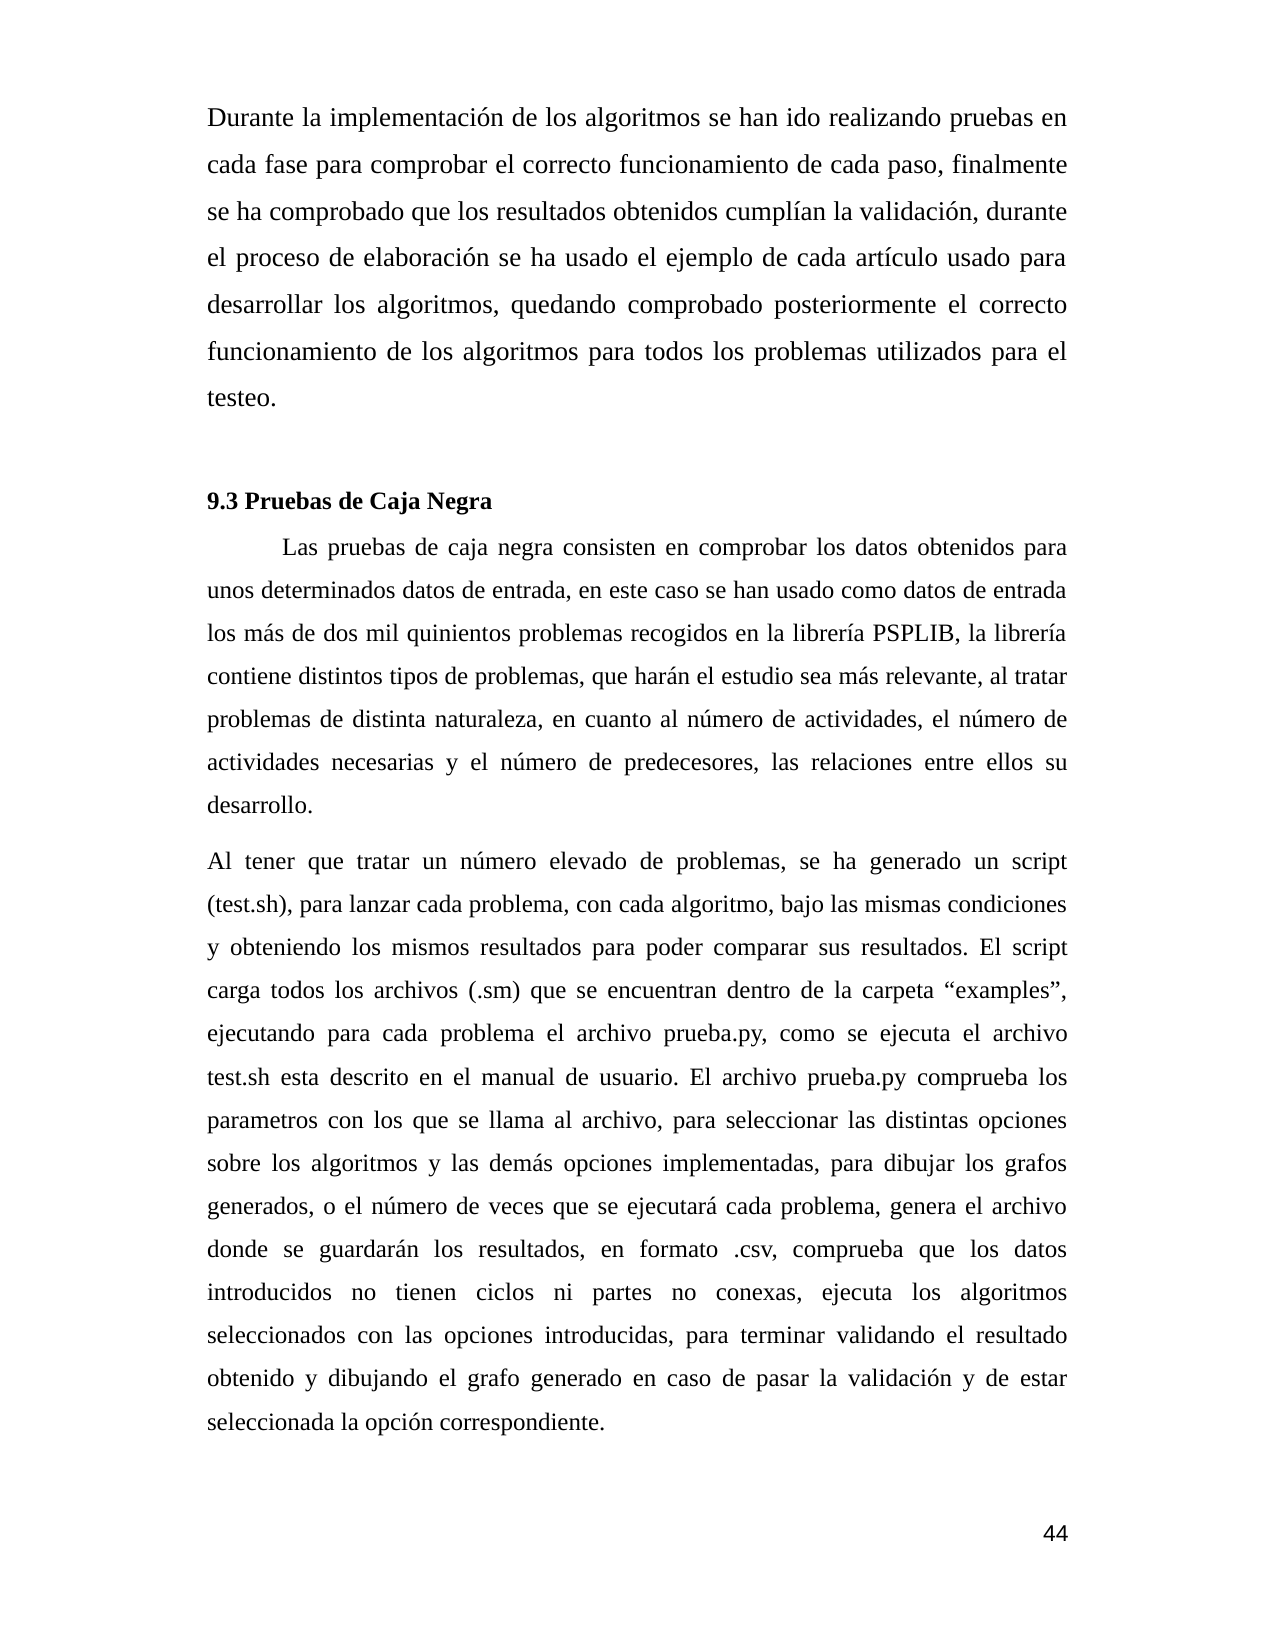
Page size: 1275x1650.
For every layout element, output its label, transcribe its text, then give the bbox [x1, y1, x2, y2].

text Las pruebas de caja negra consisten en comprobar los datos obtenidos para unos determinados datos de entrada, en este caso se han usado como datos de entrada los más de dos mil quinientos problemas recogidos en la librería PSPLIB, la librería contiene distintos tipos de problemas, que harán el estudio sea más relevante, al tratar problemas de distinta naturaleza, en cuanto al número de actividades, el número de actividades necesarias y el número de predecesores, las relaciones entre ellos su desarrollo. [207, 532, 1068, 819]
text Al tener que tratar un número elevado de problemas, se ha generado un script (test.sh), para lanzar cada problema, con cada algoritmo, bajo las mismas condiciones y obteniendo los mismos resultados para poder comparar sus resultados. El script carga todos los archivos (.sm) que se encuentran dentro de la carpeta “examples”, ejecutando para cada problema el archivo prueba.py, como se ejecuta el archivo test.sh esta descrito en el manual de usuario. El archivo prueba.py comprueba los parametros con los que se llama al archivo, para seleccionar las distintas opciones sobre los algoritmos y las demás opciones implementadas, para dibujar los grafos generados, o el número de veces que se ejecutará cada problema, genera el archivo donde se guardarán los resultados, en formato .csv, comprueba que los datos introducidos no tienen ciclos ni partes no conexas, ejecuta los algoritmos seleccionados con las opciones introducidas, para terminar validando el resultado obtenido y dibujando el grafo generado en caso de pasar la validación y de estar seleccionada la opción correspondiente. [207, 846, 1068, 1435]
text Durante la implementación de los algoritmos se han ido realizando pruebas en cada fase para comprobar el correcto funcionamiento de cada paso, finalmente se ha comprobado que los resultados obtenidos cumplían la validación, durante el proceso de elaboración se ha usado el ejemplo de cada artículo usado para desarrollar los algoritmos, quedando comprobado posteriormente el correcto funcionamiento de los algoritmos para todos los problemas utilizados para el testeo. [207, 101, 1068, 412]
text 9.3 Pruebas de Caja Negra [207, 486, 1068, 515]
